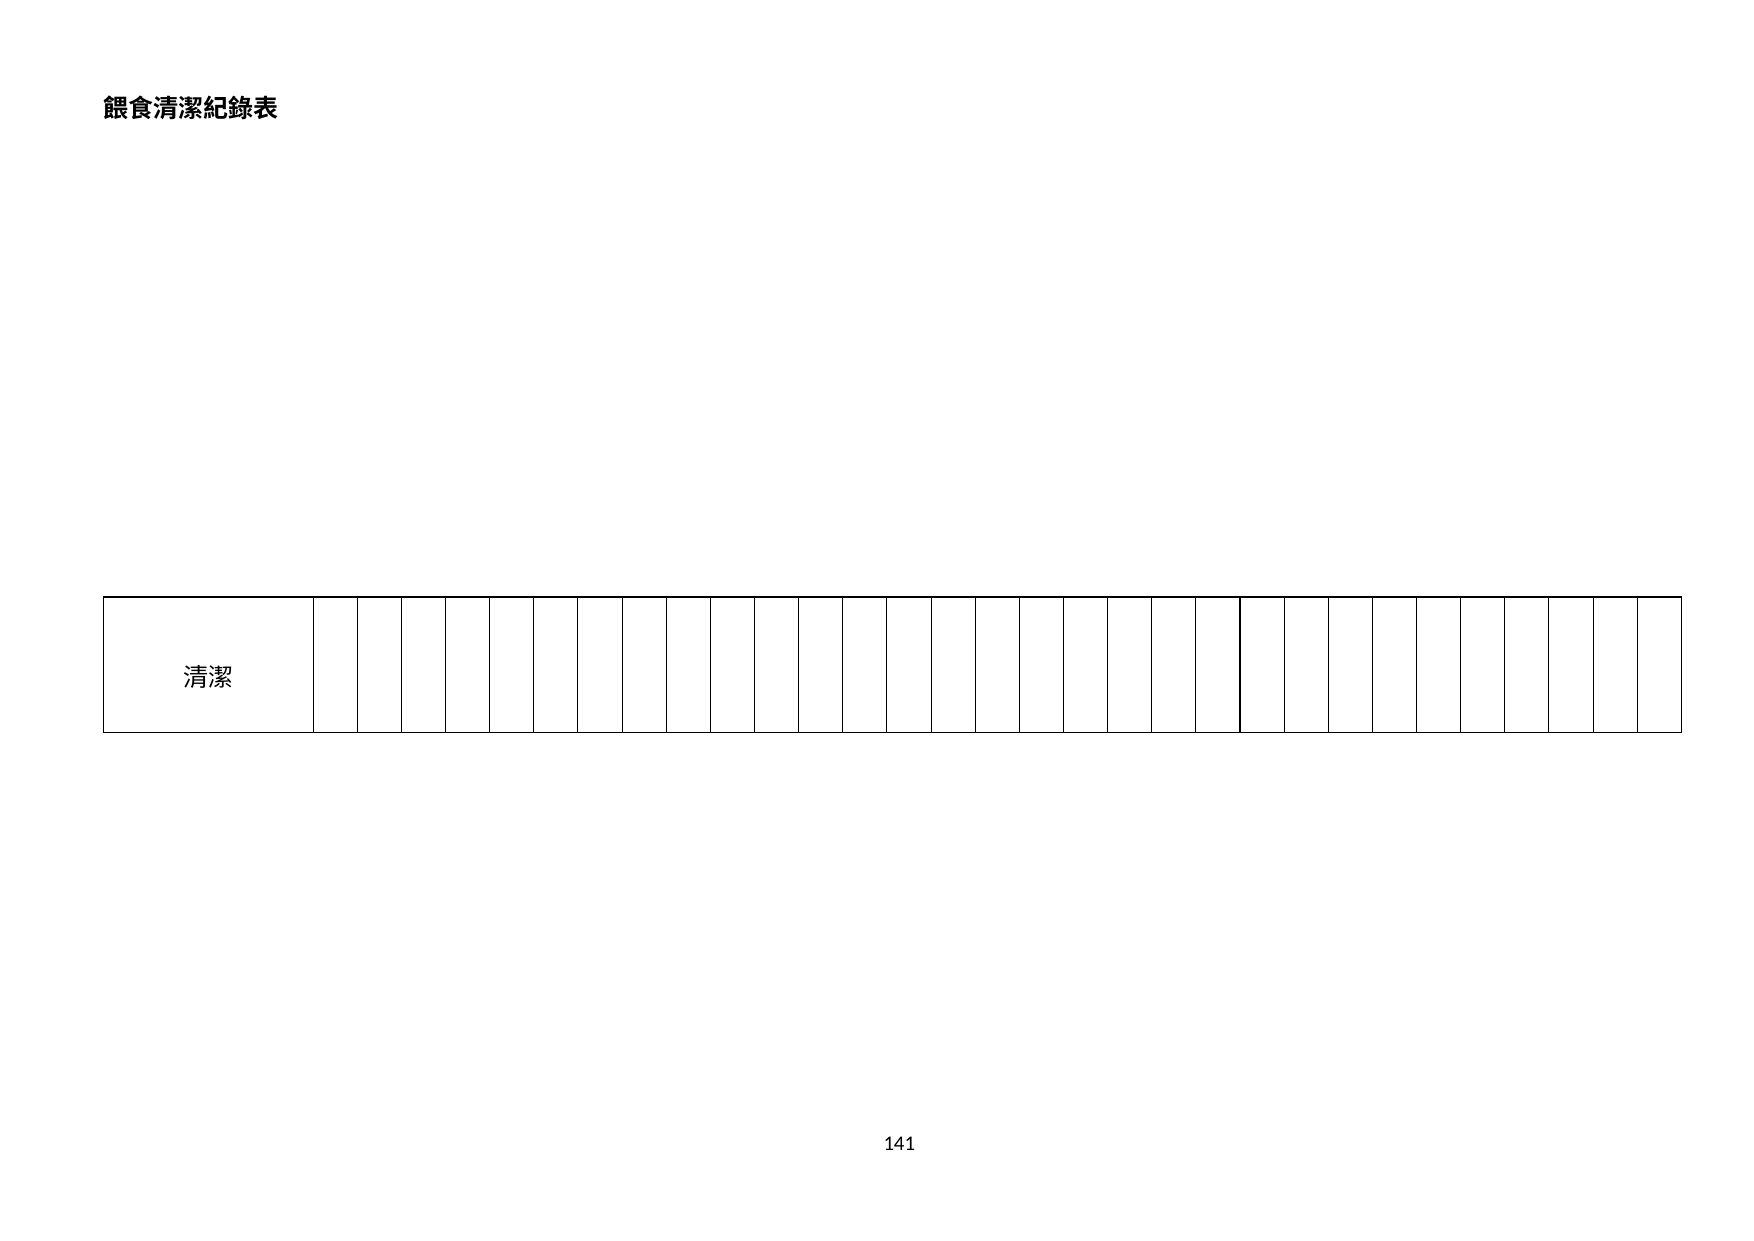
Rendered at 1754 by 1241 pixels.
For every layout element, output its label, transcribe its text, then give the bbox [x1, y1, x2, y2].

table_cell [314, 598, 357, 732]
table_cell [843, 598, 886, 732]
table_cell [711, 598, 754, 732]
table_cell [932, 598, 975, 732]
table_cell [490, 598, 533, 732]
table_cell [1505, 598, 1548, 732]
table_cell [1020, 598, 1063, 732]
table_cell [1285, 598, 1328, 732]
table_cell [1461, 598, 1504, 732]
table_cell [976, 598, 1019, 732]
table_cell [887, 598, 931, 732]
table_cell [358, 598, 401, 732]
table_cell [1329, 598, 1372, 732]
table_cell [667, 598, 710, 732]
table_cell [446, 598, 489, 732]
table_cell [1638, 598, 1681, 732]
table_cell [1549, 598, 1593, 732]
table_cell [1108, 598, 1151, 732]
table_cell [534, 598, 577, 732]
table_cell [578, 598, 622, 732]
table_cell [1152, 598, 1195, 732]
table_cell [402, 598, 445, 732]
table_cell [1196, 598, 1239, 732]
table_cell [755, 598, 798, 732]
table_cell [799, 598, 842, 732]
table_cell [1417, 598, 1460, 732]
table_cell [623, 598, 666, 732]
table_cell 清潔 [104, 598, 313, 732]
table_cell [1064, 598, 1107, 732]
table_cell [1373, 598, 1416, 732]
table_cell [1241, 598, 1284, 732]
table_cell [1594, 598, 1637, 732]
